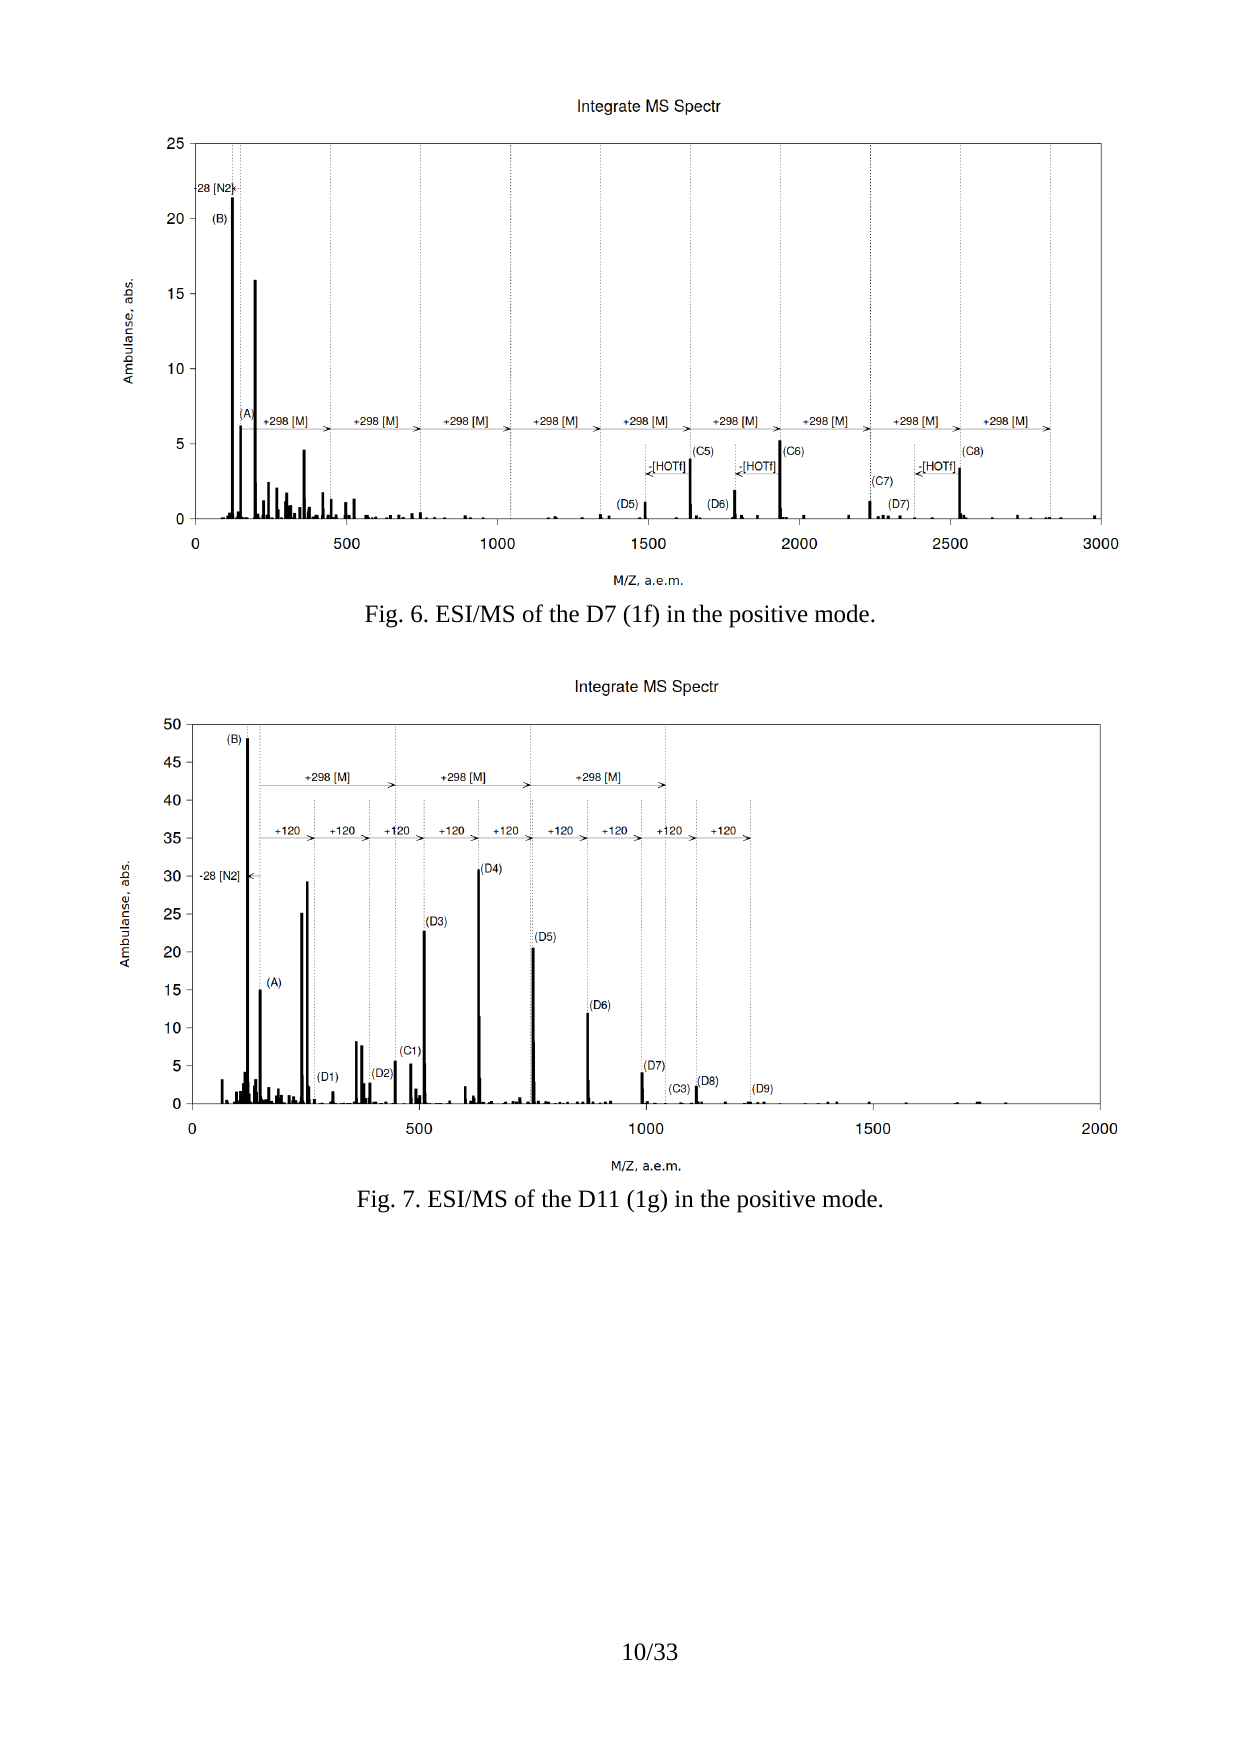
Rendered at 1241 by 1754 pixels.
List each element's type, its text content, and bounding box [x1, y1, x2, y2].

text Fig. 6. ESI/MS of the D7 (1f) in the positive mode. [118, 599, 1122, 628]
picture [118, 88, 1123, 591]
picture [118, 673, 1123, 1176]
text Fig. 7. ESI/MS of the D11 (1g) in the positive mode. [118, 1184, 1122, 1213]
